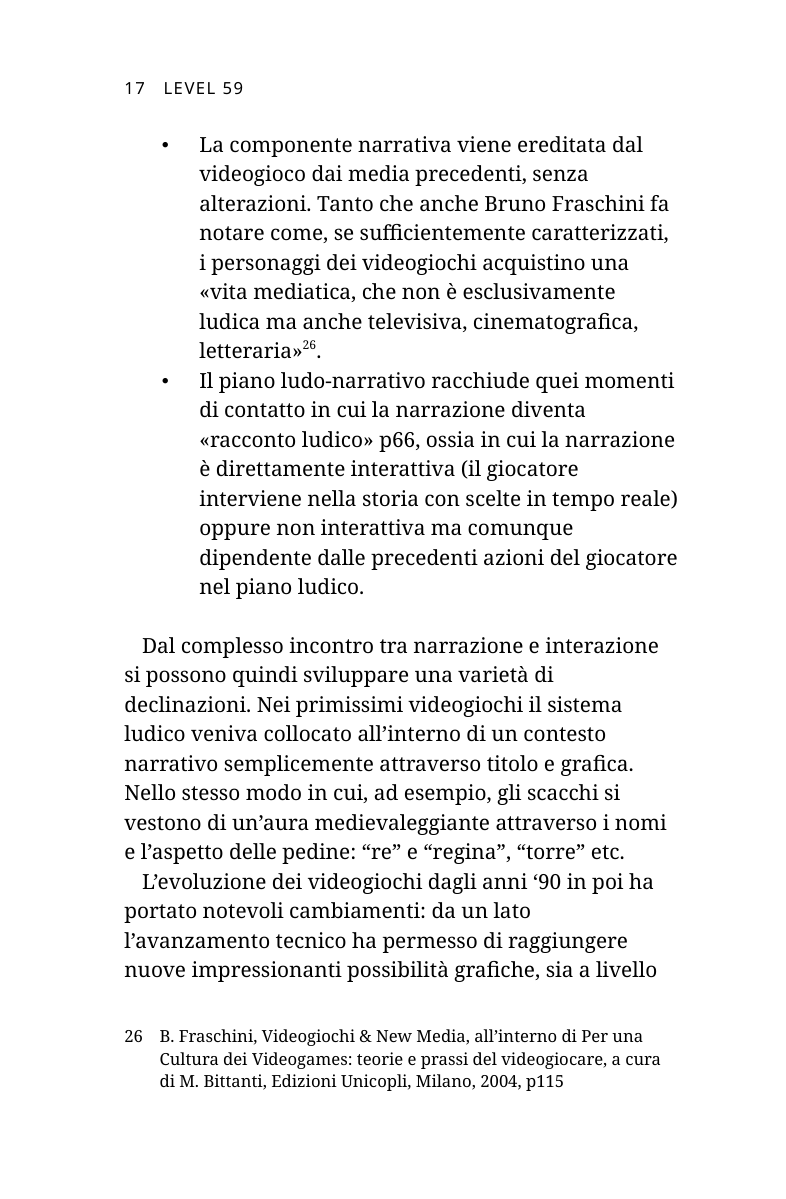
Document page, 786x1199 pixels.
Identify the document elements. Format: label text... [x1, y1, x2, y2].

list Il piano ludo-narrativo racchiude quei momenti di contatto in cui la narrazione diventa «racconto ludico» p66, ossia in cui la narrazione è direttamente interattiva (il giocatore interviene nella storia con scelte in tempo reale) oppure non interattiva ma comunque dipendente dalle precedenti azioni del giocatore nel piano ludico. [162, 365, 679, 601]
list La componente narrativa viene ereditata dal videogioco dai media precedenti, senza alterazioni. Tanto che anche Bruno Fraschini fa notare come, se sufficientemente caratterizzati, i personaggi dei videogiochi acquistino una «vita mediatica, che non è esclusivamente ludica ma anche televisiva, cinematografica, letteraria». [162, 129, 679, 365]
list B. Fraschini, Videogiochi & New Media, all’interno di Per una Cultura dei Videogames: teorie e prassi del videogiocare, a cura di M. Bittanti, Edizioni Unicopli, Milano, 2004, p115 [124, 1024, 679, 1093]
text L’evoluzione dei videogiochi dagli anni ‘90 in poi ha portato notevoli cambiamenti: da un lato l’avanzamento tecnico ha permesso di raggiungere nuove impressionanti possibilità grafiche, sia a livello [124, 866, 679, 984]
text Dal complesso incontro tra narrazione e interazione si possono quindi sviluppare una varietà di declinazioni. Nei primissimi videogiochi il sistema ludico veniva collocato all’interno di un contesto narrativo semplicemente attraverso titolo e grafica. Nello stesso modo in cui, ad esempio, gli scacchi si vestono di un’aura medievaleggiante attraverso i nomi e l’aspetto delle pedine: “re” e “regina”, “torre” etc. [124, 630, 679, 866]
